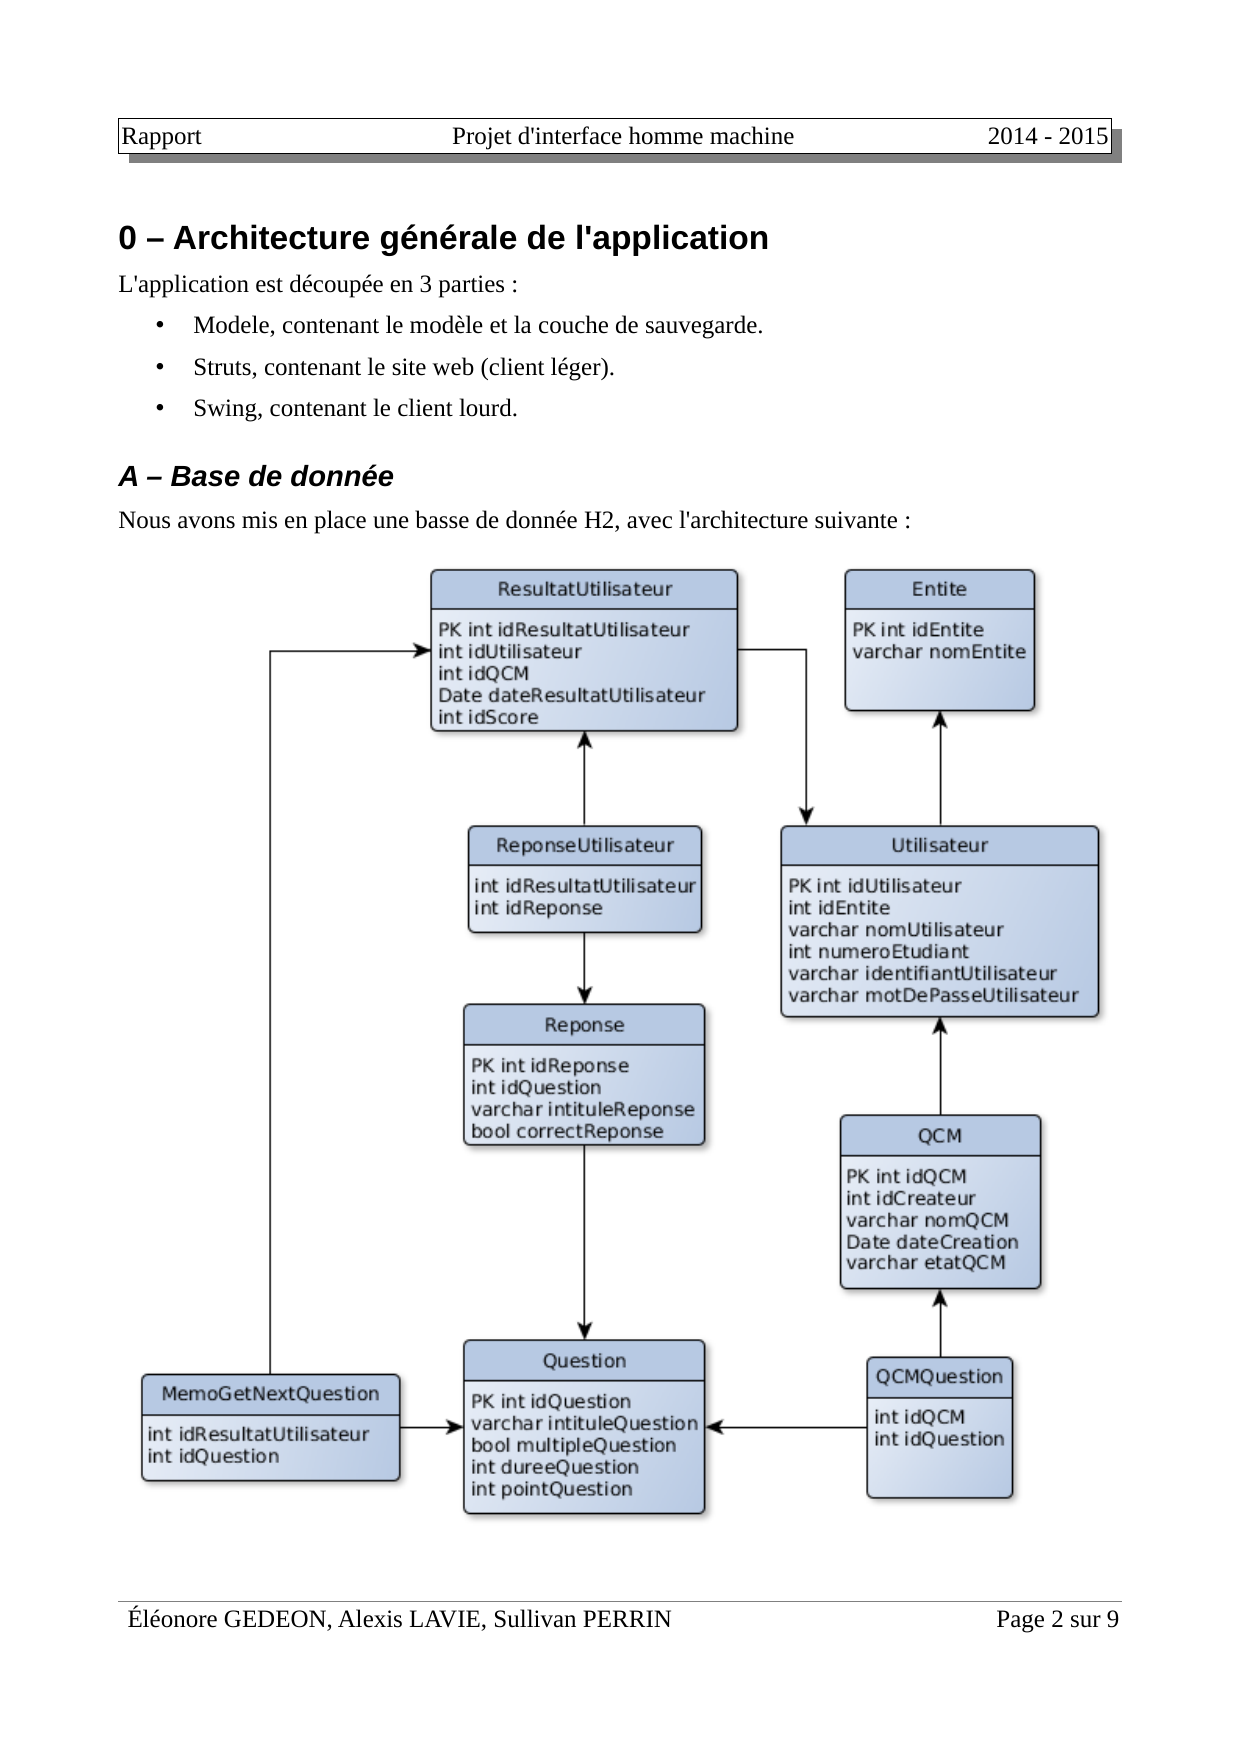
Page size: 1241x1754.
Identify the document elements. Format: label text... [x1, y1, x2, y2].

list Swing, contenant le client lourd. [156, 393, 1122, 422]
list Struts, contenant le site web (client léger). [156, 352, 1122, 380]
list Modele, contenant le modèle et la couche de sauvegarde. [156, 310, 1122, 339]
subtitle 0 – Architecture générale de l'application [118, 218, 1122, 257]
subtitle A – Base de donnée [118, 459, 1122, 493]
picture [118, 546, 1123, 1538]
text Nous avons mis en place une basse de donnée H2, avec l'architecture suivante : [118, 505, 1122, 534]
text L'application est découpée en 3 parties : [118, 269, 1122, 298]
